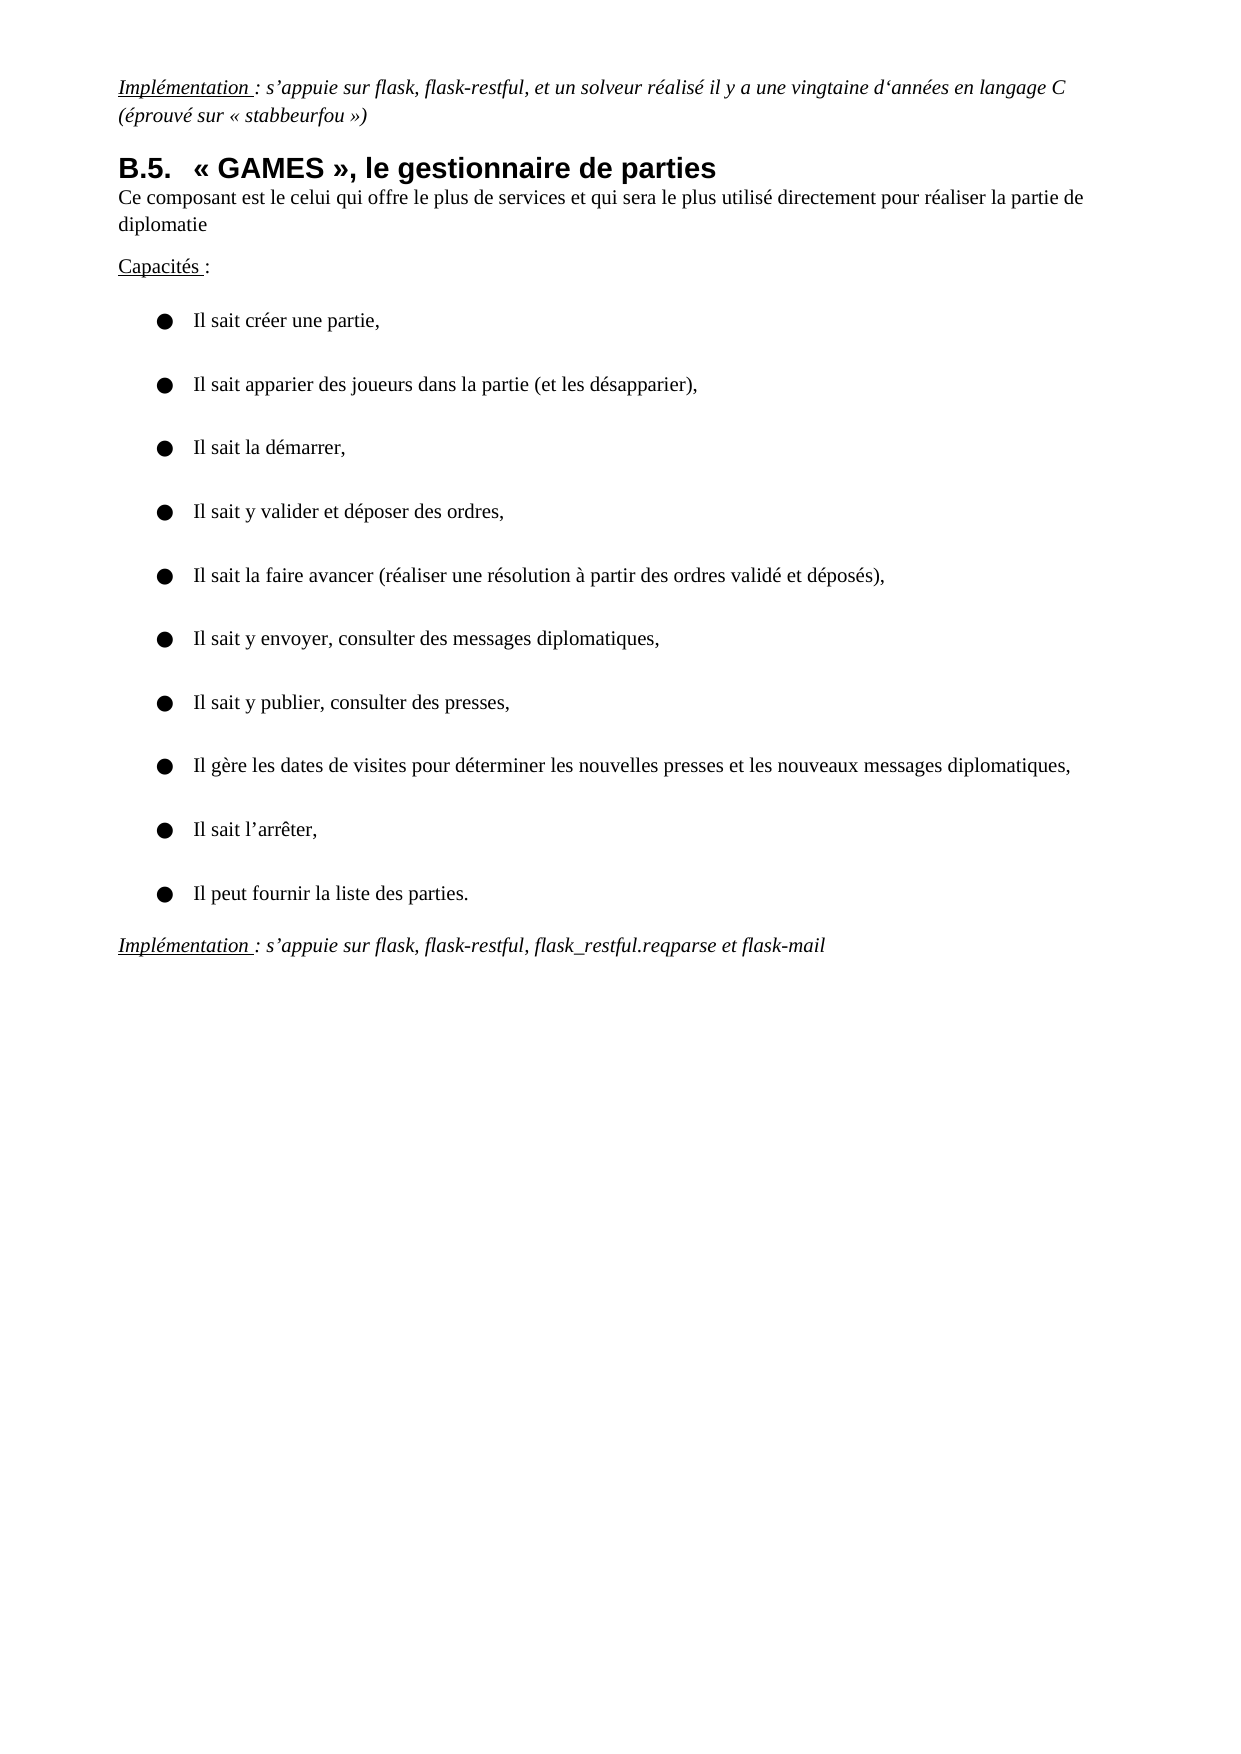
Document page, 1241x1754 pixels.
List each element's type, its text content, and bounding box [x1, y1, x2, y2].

list Il sait y publier, consulter des presses, [156, 678, 1122, 721]
list Il sait y valider et déposer des ordres, [156, 487, 1122, 530]
list Il sait créer une partie, [156, 297, 1122, 339]
list Il sait apparier des joueurs dans la partie (et les désapparier), [156, 360, 1122, 403]
list Il sait la faire avancer (réaliser une résolution à partir des ordres validé et déposés), [156, 551, 1122, 594]
list Il sait y envoyer, consulter des messages diplomatiques, [156, 615, 1122, 657]
list Il sait l’arrêter, [156, 806, 1122, 848]
list Il sait la démarrer, [156, 424, 1122, 467]
text Capacités : [118, 254, 1122, 278]
list « GAMES », le gestionnaire de parties [118, 151, 1122, 184]
list Il gère les dates de visites pour déterminer les nouvelles presses et les nouveaux messages diplomatiques, [156, 742, 1122, 785]
text Implémentation : s’appuie sur flask, flask-restful, flask_restful.reqparse et flask-mail [118, 933, 1122, 957]
text Implémentation : s’appuie sur flask, flask-restful, et un solveur réalisé il y a une vingtaine d‘années en langage C (éprouvé sur « stabbeurfou ») [118, 75, 1122, 127]
list Il peut fournir la liste des parties. [156, 869, 1122, 912]
text Ce composant est le celui qui offre le plus de services et qui sera le plus utilisé directement pour réaliser la partie de diplomatie [118, 184, 1122, 236]
